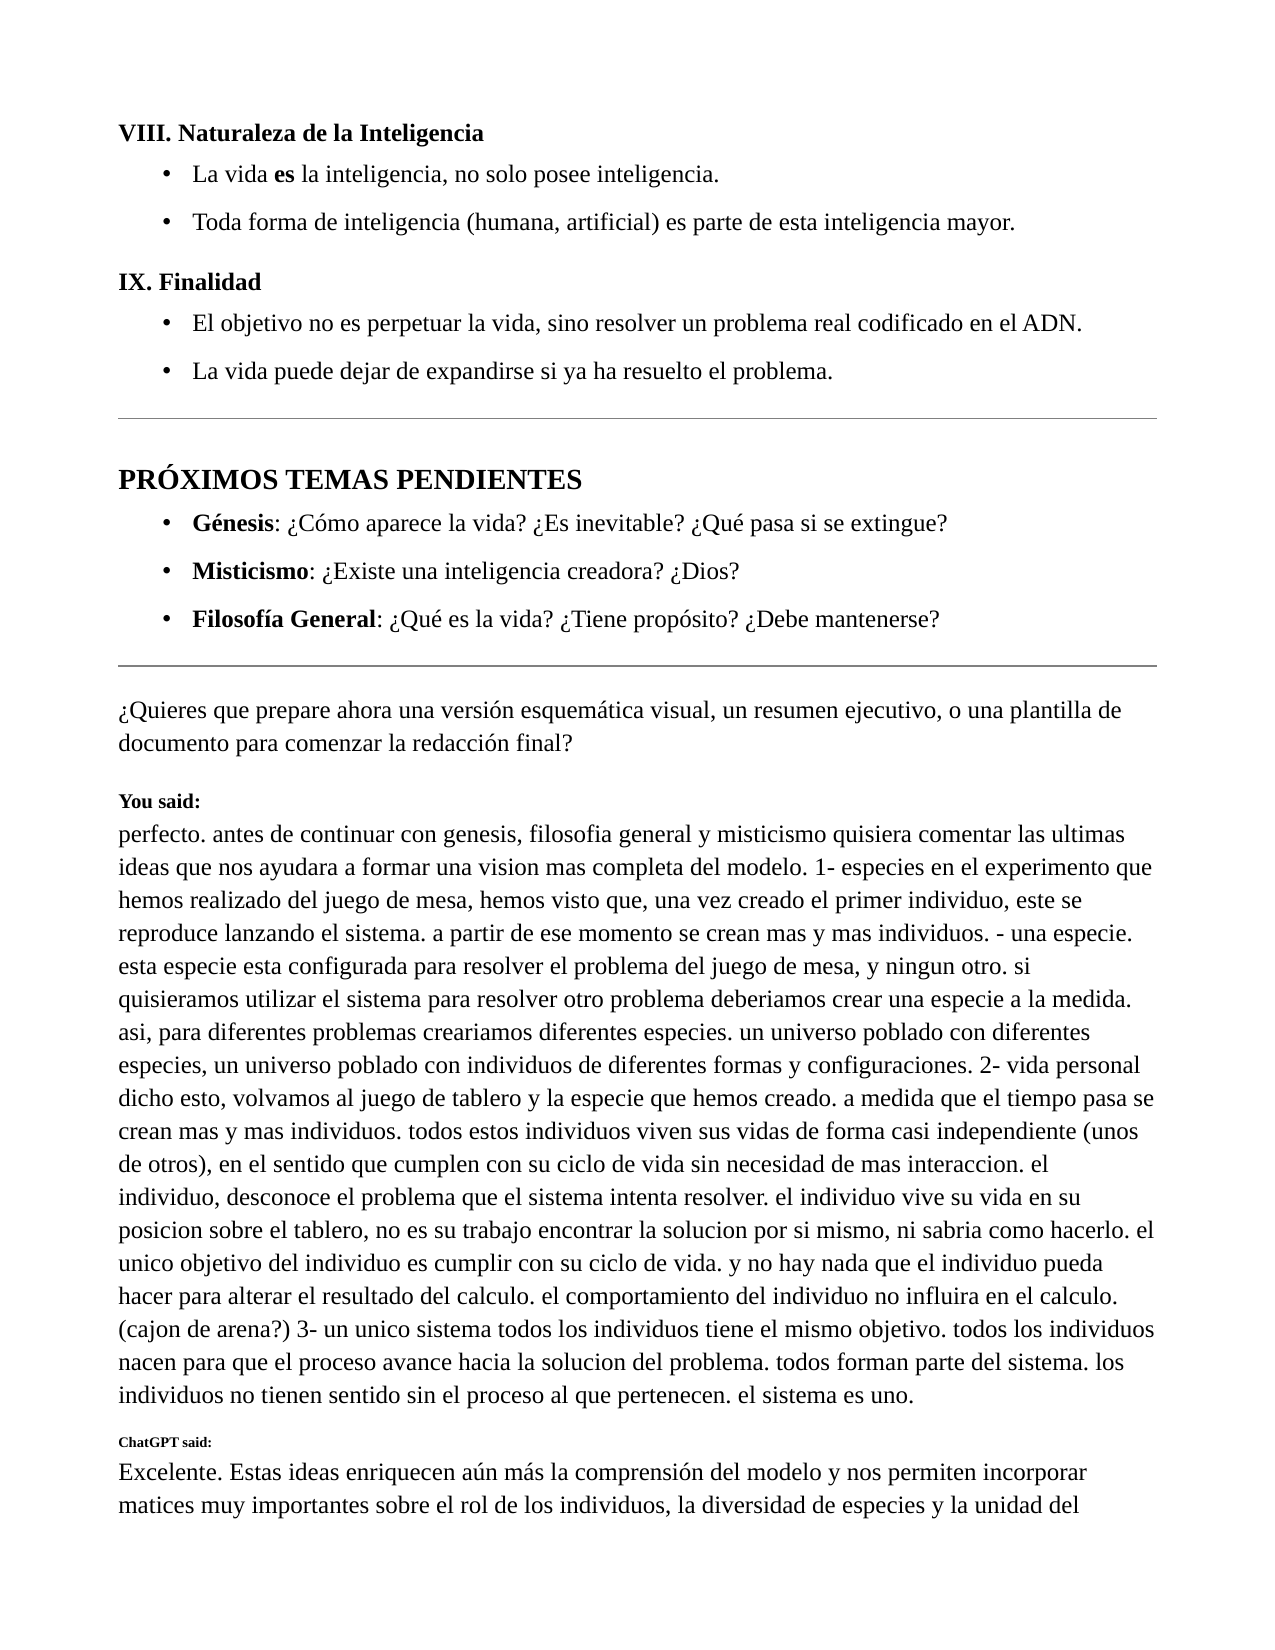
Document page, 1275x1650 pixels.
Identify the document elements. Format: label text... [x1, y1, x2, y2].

list La vida es la inteligencia, no solo posee inteligencia. [162, 159, 1157, 188]
subtitle VIII. Naturaleza de la Inteligencia [118, 118, 1157, 147]
list Misticismo: ¿Existe una inteligencia creadora? ¿Dios? [162, 556, 1157, 585]
list Filosofía General: ¿Qué es la vida? ¿Tiene propósito? ¿Debe mantenerse? [162, 604, 1157, 632]
subtitle IX. Finalidad [118, 267, 1157, 296]
subtitle You said: [118, 789, 1157, 813]
list Toda forma de inteligencia (humana, artificial) es parte de esta inteligencia mayor. [162, 207, 1157, 236]
list El objetivo no es perpetuar la vida, sino resolver un problema real codificado en el ADN. [162, 308, 1157, 337]
text ¿Quieres que prepare ahora una versión esquemática visual, un resumen ejecutivo, o una plantilla de documento para comenzar la redacción final? [118, 696, 1157, 757]
subtitle ChatGPT said: [118, 1434, 1157, 1451]
list La vida puede dejar de expandirse si ya ha resuelto el problema. [162, 356, 1157, 385]
text Excelente. Estas ideas enriquecen aún más la comprensión del modelo y nos permiten incorporar matices muy importantes sobre el rol de los individuos, la diversidad de especies y la unidad del [118, 1457, 1157, 1519]
list Génesis: ¿Cómo aparece la vida? ¿Es inevitable? ¿Qué pasa si se extingue? [162, 508, 1157, 537]
text perfecto. antes de continuar con genesis, filosofia general y misticismo quisiera comentar las ultimas ideas que nos ayudara a formar una vision mas completa del modelo. 1- especies en el experimento que hemos realizado del juego de mesa, hemos visto que, una vez creado el primer individuo, este se reproduce lanzando el sistema. a partir de ese momento se crean mas y mas individuos. - una especie. esta especie esta configurada para resolver el problema del juego de mesa, y ningun otro. si quisieramos utilizar el sistema para resolver otro problema deberiamos crear una especie a la medida. asi, para diferentes problemas creariamos diferentes especies. un universo poblado con diferentes especies, un universo poblado con individuos de diferentes formas y configuraciones. 2- vida personal dicho esto, volvamos al juego de tablero y la especie que hemos creado. a medida que el tiempo pasa se crean mas y mas individuos. todos estos individuos viven sus vidas de forma casi independiente (unos de otros), en el sentido que cumplen con su ciclo de vida sin necesidad de mas interaccion. el individuo, desconoce el problema que el sistema intenta resolver. el individuo vive su vida en su posicion sobre el tablero, no es su trabajo encontrar la solucion por si mismo, ni sabria como hacerlo. el unico objetivo del individuo es cumplir con su ciclo de vida. y no hay nada que el individuo pueda hacer para alterar el resultado del calculo. el comportamiento del individuo no influira en el calculo. (cajon de arena?) 3- un unico sistema todos los individuos tiene el mismo objetivo. todos los individuos nacen para que el proceso avance hacia la solucion del problema. todos forman parte del sistema. los individuos no tienen sentido sin el proceso al que pertenecen. el sistema es uno. [118, 819, 1157, 1409]
subtitle PRÓXIMOS TEMAS PENDIENTES [118, 462, 1157, 496]
